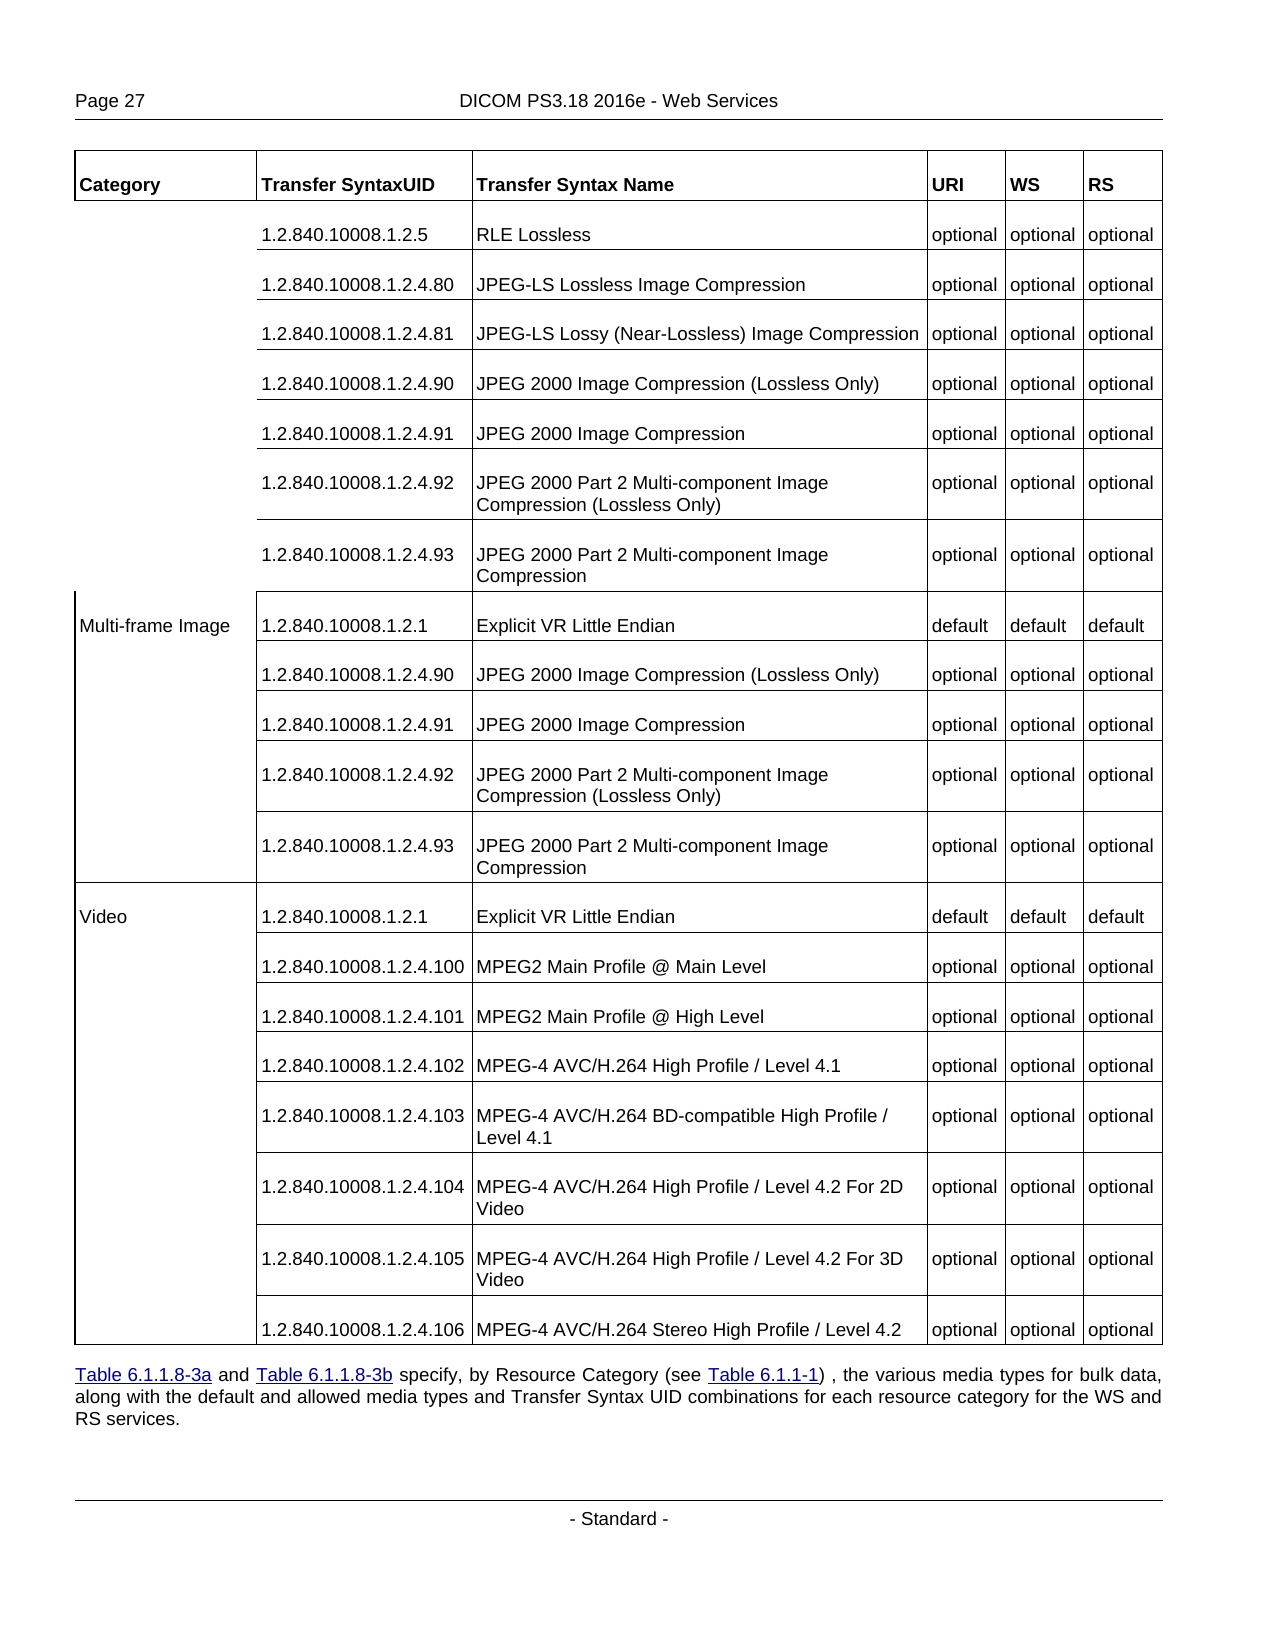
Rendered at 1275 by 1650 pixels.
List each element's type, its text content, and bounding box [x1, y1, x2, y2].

table_header Transfer Syntax Name [473, 151, 927, 200]
table_cell optional [1006, 1153, 1083, 1223]
table_cell MPEG2 Main Profile @ High Level [473, 983, 927, 1031]
table_cell optional [1084, 933, 1162, 982]
text Table 6.1.1.8-3a and Table 6.1.1.8-3b specify, by Resource Category (see Table 6.1.1-1) , the various media types for bulk data, along with the default and allowed media types and Transfer Syntax UID combinations for each resource category for the WS and RS services. [75, 1364, 1162, 1429]
table_cell optional [928, 641, 1005, 690]
table_cell default [928, 883, 1005, 932]
table_cell optional [928, 983, 1005, 1031]
table_cell optional [1006, 1032, 1083, 1081]
table_cell 1.2.840.10008.1.2.4.92 [257, 449, 472, 519]
table_cell JPEG-LS Lossy (Near-Lossless) Image Compression [473, 300, 927, 349]
table_cell default [1006, 592, 1083, 640]
table_cell optional [1006, 201, 1083, 249]
table_cell optional [928, 741, 1005, 811]
table_cell 1.2.840.10008.1.2.4.93 [257, 812, 472, 882]
table_cell JPEG 2000 Image Compression (Lossless Only) [473, 641, 927, 690]
table_cell optional [1006, 741, 1083, 811]
table_cell optional [1084, 300, 1162, 349]
table_cell optional [1006, 449, 1083, 519]
table_cell optional [928, 1082, 1005, 1152]
table_cell 1.2.840.10008.1.2.1 [257, 883, 472, 932]
table_cell optional [1084, 1032, 1162, 1081]
table_cell 1.2.840.10008.1.2.4.104 [257, 1153, 472, 1223]
table_cell optional [928, 1225, 1005, 1295]
table_cell optional [928, 201, 1005, 249]
table_cell 1.2.840.10008.1.2.4.80 [257, 250, 472, 299]
table_cell JPEG 2000 Part 2 Multi-component Image Compression (Lossless Only) [473, 449, 927, 519]
table_cell MPEG-4 AVC/H.264 High Profile / Level 4.1 [473, 1032, 927, 1081]
table_cell 1.2.840.10008.1.2.4.101 [257, 983, 472, 1031]
table_cell optional [928, 933, 1005, 982]
table_cell optional [928, 691, 1005, 740]
table_cell 1.2.840.10008.1.2.4.91 [257, 400, 472, 448]
table_cell optional [1006, 1082, 1083, 1152]
table_cell optional [1084, 1225, 1162, 1295]
table_cell optional [928, 1296, 1005, 1344]
table_cell optional [1084, 520, 1162, 591]
table_cell 1.2.840.10008.1.2.4.106 [257, 1296, 472, 1344]
table_cell optional [1006, 400, 1083, 448]
table_cell optional [1084, 350, 1162, 398]
table_cell Multi-frame Image [76, 591, 256, 882]
table_cell optional [1006, 350, 1083, 398]
table_cell default [928, 592, 1005, 640]
table_cell optional [928, 400, 1005, 448]
table_cell 1.2.840.10008.1.2.4.102 [257, 1032, 472, 1081]
table_cell 1.2.840.10008.1.2.4.100 [257, 933, 472, 982]
table_cell optional [1006, 691, 1083, 740]
table_cell optional [928, 812, 1005, 882]
table_header Category [76, 151, 256, 200]
table_cell 1.2.840.10008.1.2.4.103 [257, 1082, 472, 1152]
table_cell optional [1084, 400, 1162, 448]
table_cell MPEG-4 AVC/H.264 BD-compatible High Profile / Level 4.1 [473, 1082, 927, 1152]
table_cell 1.2.840.10008.1.2.4.90 [257, 350, 472, 398]
table_cell optional [1084, 1153, 1162, 1223]
table_cell JPEG 2000 Image Compression (Lossless Only) [473, 350, 927, 398]
table_cell Explicit VR Little Endian [473, 592, 927, 640]
table_cell 1.2.840.10008.1.2.4.81 [257, 300, 472, 349]
table_cell optional [1084, 741, 1162, 811]
table_cell optional [1006, 641, 1083, 690]
table_cell 1.2.840.10008.1.2.4.90 [257, 641, 472, 690]
table_header WS [1006, 151, 1083, 200]
table_cell optional [1006, 1225, 1083, 1295]
table_cell optional [1084, 983, 1162, 1031]
table_cell default [1084, 592, 1162, 640]
table_cell 1.2.840.10008.1.2.1 [257, 592, 472, 640]
table_cell optional [1084, 1082, 1162, 1152]
table_cell optional [1084, 1296, 1162, 1344]
table_cell optional [1006, 300, 1083, 349]
table_cell 1.2.840.10008.1.2.4.105 [257, 1225, 472, 1295]
table_cell Explicit VR Little Endian [473, 883, 927, 932]
table_cell optional [1006, 812, 1083, 882]
table_cell JPEG 2000 Part 2 Multi-component Image Compression [473, 812, 927, 882]
table_cell optional [928, 520, 1005, 591]
table_cell optional [928, 250, 1005, 299]
table_cell MPEG-4 AVC/H.264 High Profile / Level 4.2 For 3D Video [473, 1225, 927, 1295]
table_cell Video [76, 883, 256, 1344]
table_cell optional [1084, 449, 1162, 519]
table_cell optional [1006, 983, 1083, 1031]
table_cell JPEG 2000 Image Compression [473, 691, 927, 740]
table_header URI [928, 151, 1005, 200]
table_cell 1.2.840.10008.1.2.4.92 [257, 741, 472, 811]
table_cell JPEG 2000 Part 2 Multi-component Image Compression [473, 520, 927, 591]
table_cell RLE Lossless [473, 201, 927, 249]
table_cell optional [1084, 812, 1162, 882]
table_cell optional [928, 449, 1005, 519]
table_cell default [1084, 883, 1162, 932]
table_cell optional [1084, 201, 1162, 249]
table_cell optional [1006, 250, 1083, 299]
table_cell MPEG2 Main Profile @ Main Level [473, 933, 927, 982]
table_cell 1.2.840.10008.1.2.4.93 [257, 520, 472, 591]
table_cell JPEG 2000 Image Compression [473, 400, 927, 448]
table_cell MPEG-4 AVC/H.264 High Profile / Level 4.2 For 2D Video [473, 1153, 927, 1223]
table_cell optional [928, 350, 1005, 398]
table_header Transfer SyntaxUID [257, 151, 472, 200]
table_cell optional [1006, 520, 1083, 591]
table_cell 1.2.840.10008.1.2.4.91 [257, 691, 472, 740]
table_cell optional [928, 1032, 1005, 1081]
table_cell optional [1006, 1296, 1083, 1344]
table_cell optional [1084, 641, 1162, 690]
table_cell JPEG 2000 Part 2 Multi-component Image Compression (Lossless Only) [473, 741, 927, 811]
table_cell optional [1084, 250, 1162, 299]
table_cell MPEG-4 AVC/H.264 Stereo High Profile / Level 4.2 [473, 1296, 927, 1344]
table_cell optional [928, 300, 1005, 349]
table_cell default [1006, 883, 1083, 932]
table_cell JPEG-LS Lossless Image Compression [473, 250, 927, 299]
table_header RS [1084, 151, 1162, 200]
table_cell 1.2.840.10008.1.2.5 [257, 201, 472, 249]
table_cell optional [1006, 933, 1083, 982]
table_cell optional [928, 1153, 1005, 1223]
table_cell optional [1084, 691, 1162, 740]
